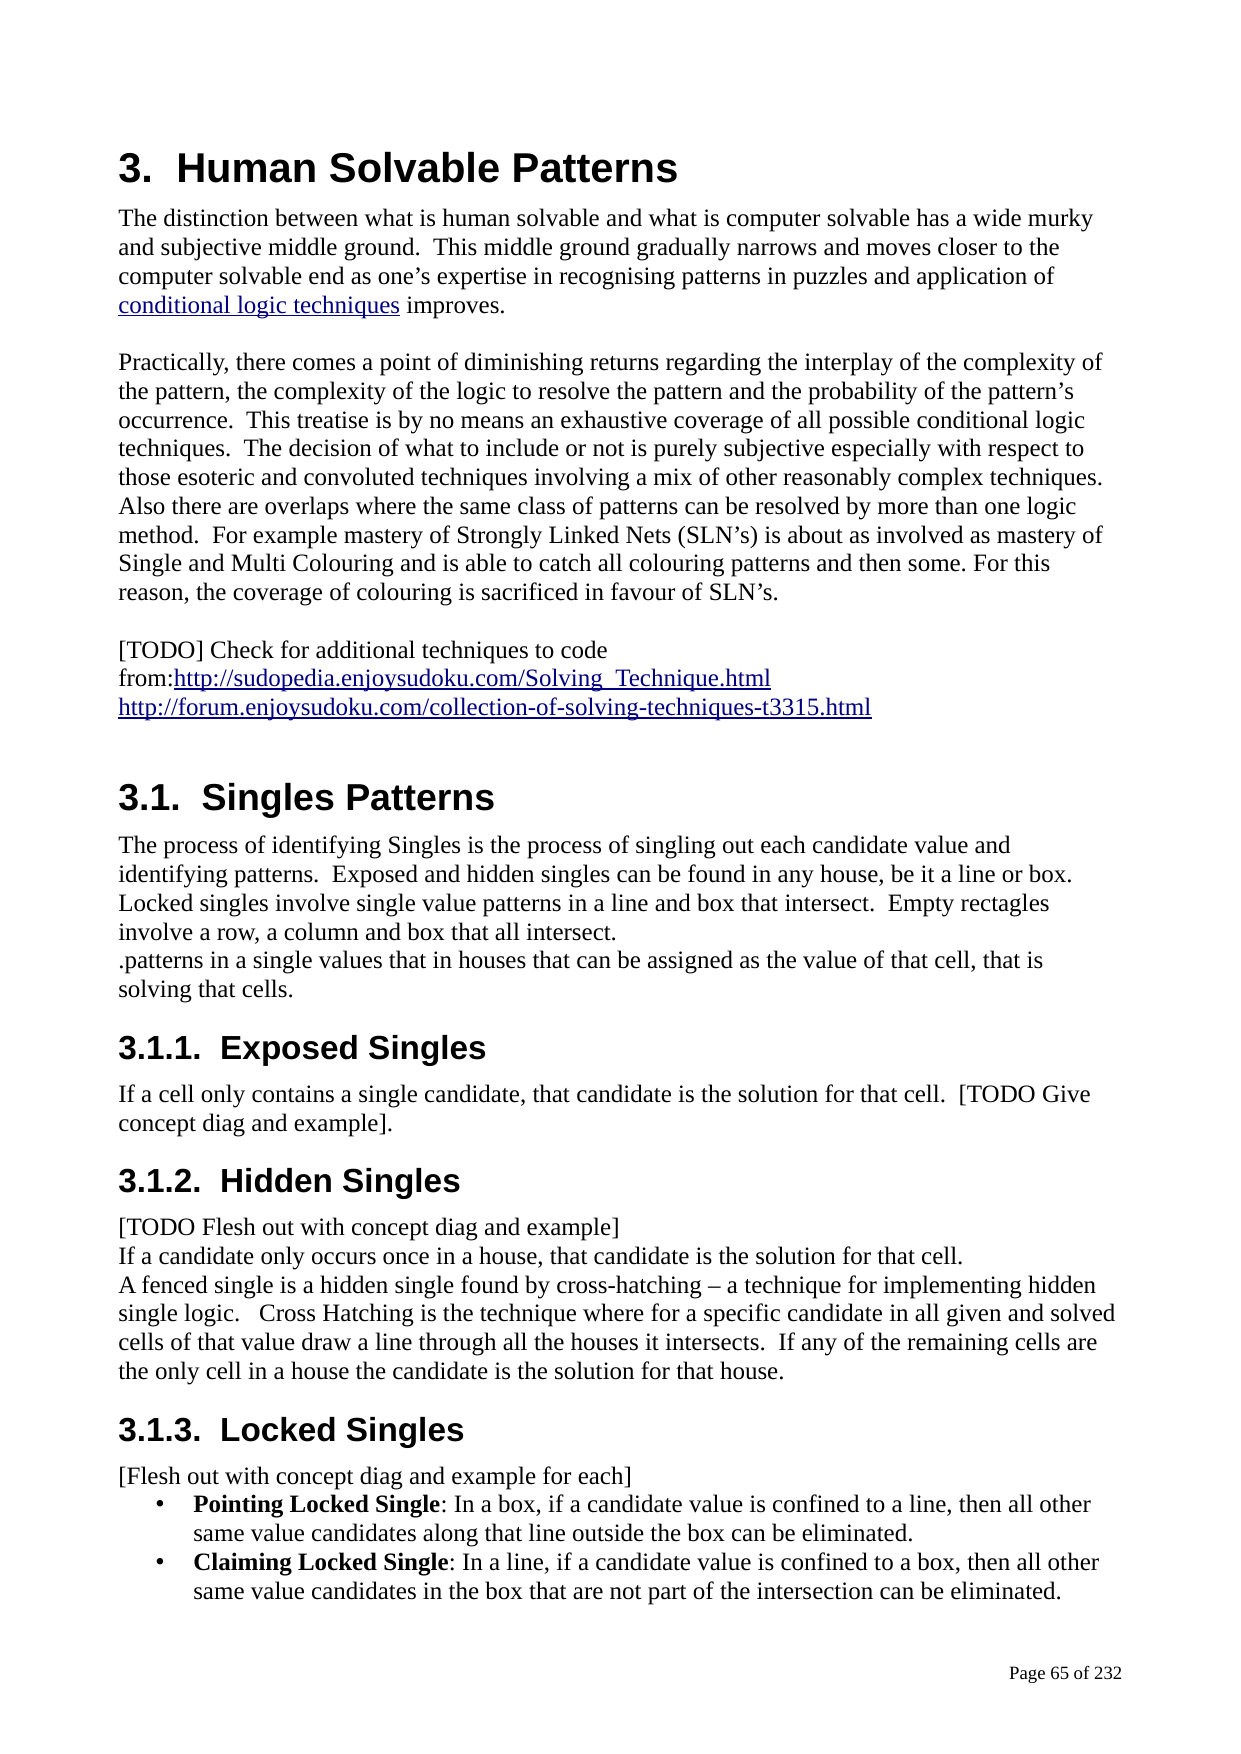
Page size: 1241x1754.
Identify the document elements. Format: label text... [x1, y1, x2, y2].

subtitle Locked Singles [118, 1410, 1122, 1448]
text A fenced single is a hidden single found by cross-hatching – a technique for implementing hidden single logic. Cross Hatching is the technique where for a specific candidate in all given and solved cells of that value draw a line through all the houses it intersects. If any of the remaining cells are the only cell in a house the candidate is the solution for that house. [118, 1270, 1122, 1385]
subtitle Hidden Singles [118, 1161, 1122, 1200]
list Pointing Locked Single: In a box, if a candidate value is confined to a line, then all other same value candidates along that line outside the box can be eliminated. [156, 1489, 1122, 1547]
list Claiming Locked Single: In a line, if a candidate value is confined to a box, then all other same value candidates in the box that are not part of the intersection can be eliminated. [156, 1547, 1122, 1604]
text http://forum.enjoysudoku.com/collection-of-solving-techniques-t3315.html [118, 692, 1122, 721]
text [TODO] Check for additional techniques to code from:http://sudopedia.enjoysudoku.com/Solving_Technique.html [118, 635, 1122, 692]
subtitle Singles Patterns [118, 775, 1122, 818]
text If a cell only contains a single candidate, that candidate is the solution for that cell. [TODO Give concept diag and example]. [118, 1079, 1122, 1136]
text .patterns in a single values that in houses that can be assigned as the value of that cell, that is solving that cells. [118, 945, 1122, 1003]
text [Flesh out with concept diag and example for each] [118, 1461, 1122, 1489]
text The process of identifying Singles is the process of singling out each candidate value and identifying patterns. Exposed and hidden singles can be found in any house, be it a line or box. Locked singles involve single value patterns in a line and box that intersect. Empty rectagles involve a row, a column and box that all intersect. [118, 830, 1122, 945]
text The distinction between what is human solvable and what is computer solvable has a wide murky and subjective middle ground. This middle ground gradually narrows and moves closer to the computer solvable end as one’s expertise in recognising patterns in puzzles and application of conditional logic techniques improves. [118, 203, 1122, 318]
subtitle Exposed Singles [118, 1028, 1122, 1066]
text [TODO Flesh out with concept diag and example] [118, 1212, 1122, 1241]
text Practically, there comes a point of diminishing returns regarding the interplay of the complexity of the pattern, the complexity of the logic to resolve the pattern and the probability of the pattern’s occurrence. This treatise is by no means an exhaustive coverage of all possible conditional logic techniques. The decision of what to include or not is purely subjective especially with respect to those esoteric and convoluted techniques involving a mix of other reasonably complex techniques. Also there are overlaps where the same class of patterns can be resolved by more than one logic method. For example mastery of Strongly Linked Nets (SLN’s) is about as involved as mastery of Single and Multi Colouring and is able to catch all colouring patterns and then some. For this reason, the coverage of colouring is sacrificed in favour of SLN’s. [118, 347, 1122, 606]
text If a candidate only occurs once in a house, that candidate is the solution for that cell. [118, 1241, 1122, 1270]
subtitle Human Solvable Patterns [118, 143, 1122, 191]
